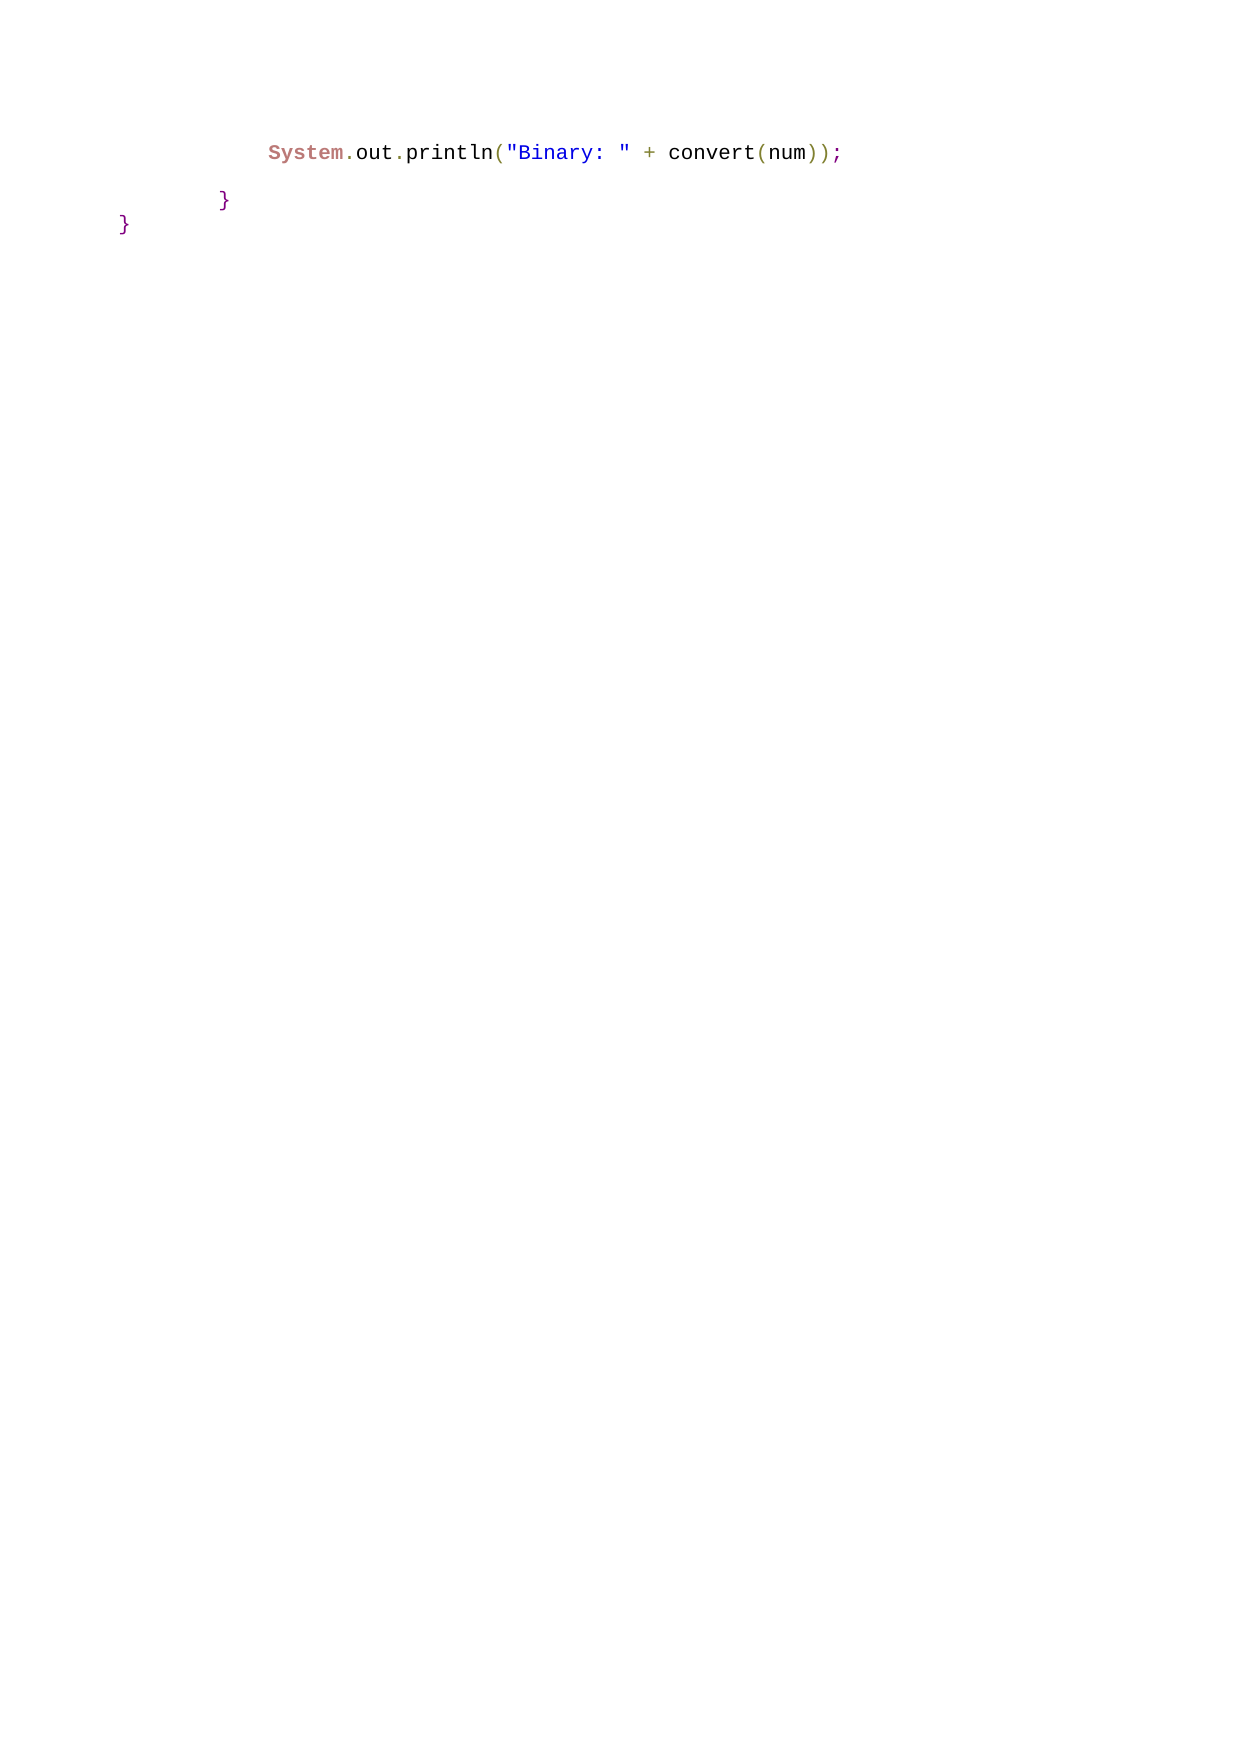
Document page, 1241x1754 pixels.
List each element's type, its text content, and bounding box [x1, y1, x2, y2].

text } [118, 213, 1122, 236]
text System.out.println("Binary: " + convert(num)); [118, 142, 1122, 165]
text } [118, 189, 1122, 213]
